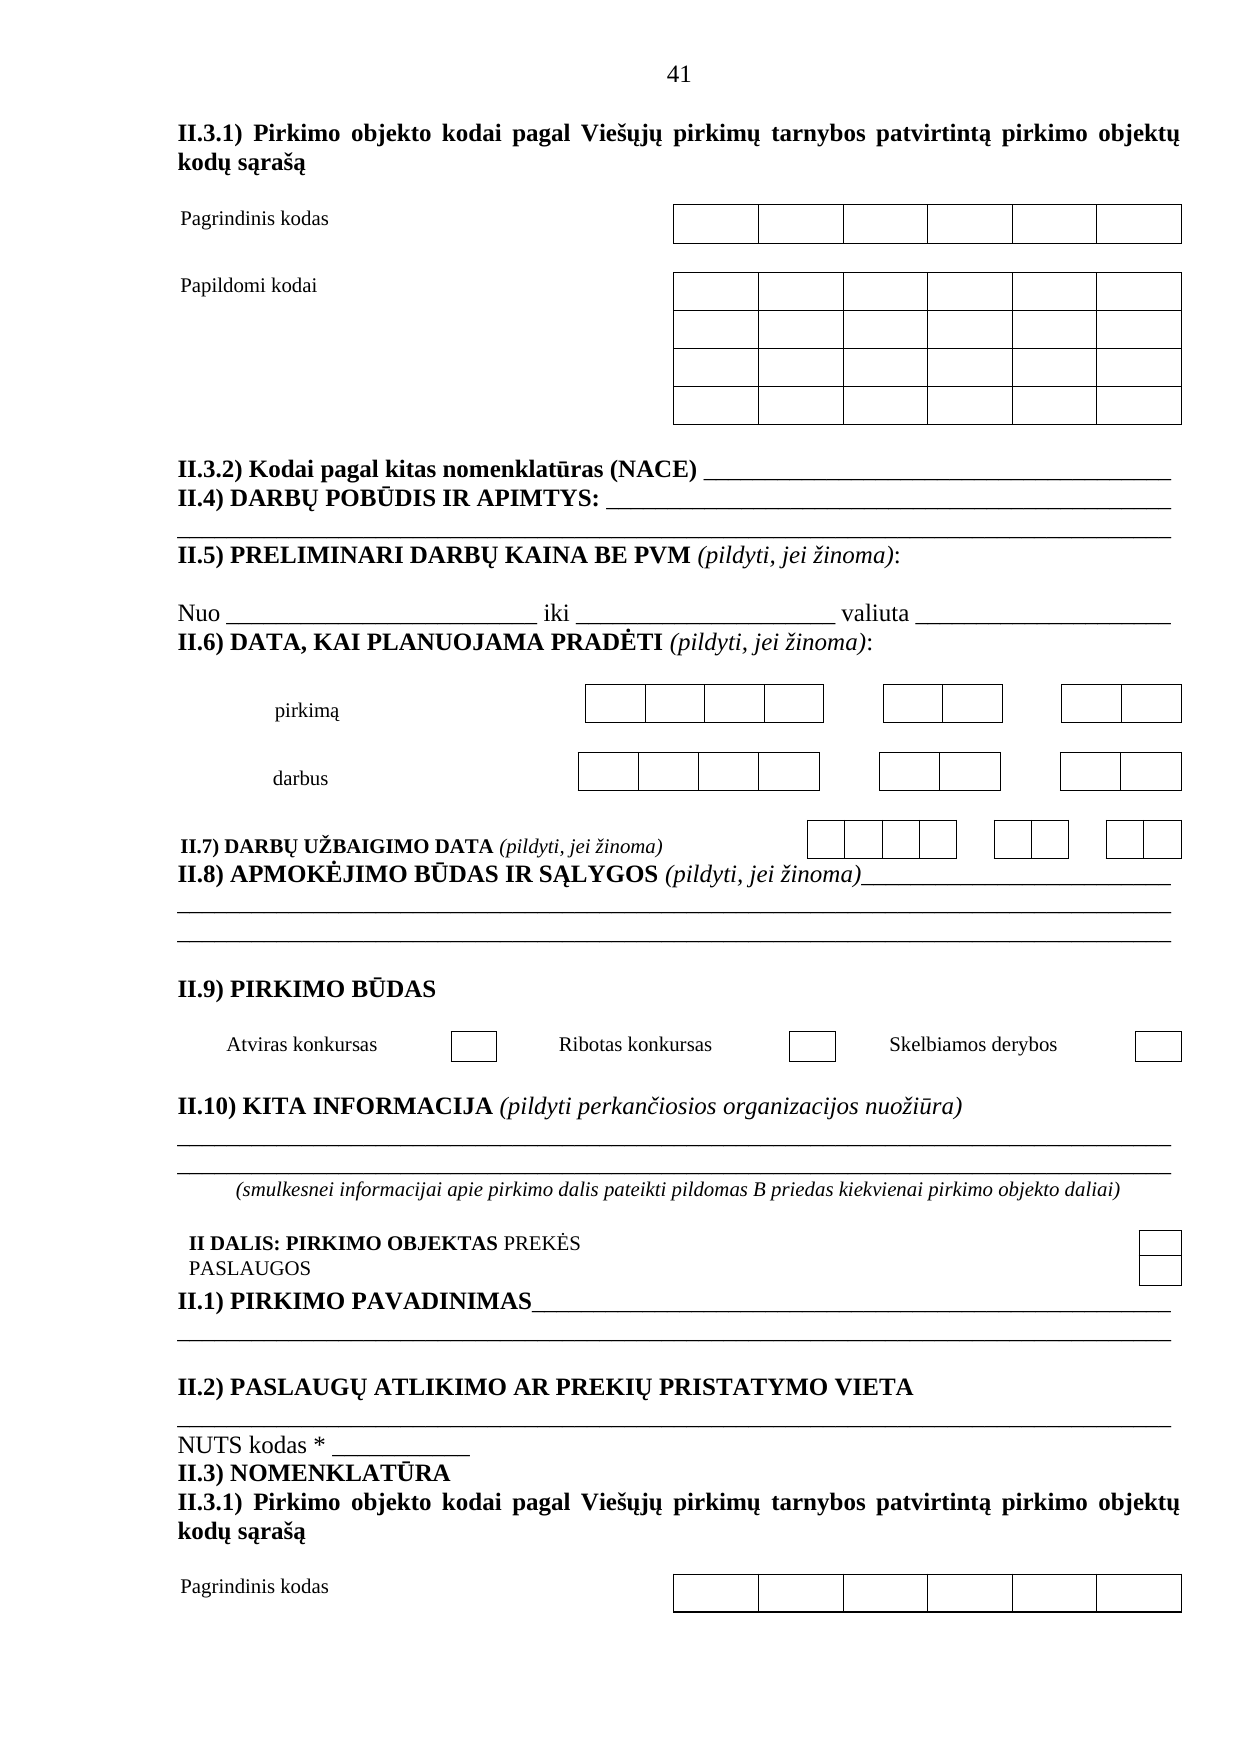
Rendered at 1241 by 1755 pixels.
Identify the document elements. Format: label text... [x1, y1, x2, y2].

table_cell [1097, 349, 1181, 386]
text II.10) Kita informacija (pildyti perkančiosios organizacijos nuožiūra) [177, 1091, 1181, 1120]
table_header [1107, 821, 1143, 858]
table_header [845, 821, 882, 858]
table_header pirkimą [272, 684, 585, 722]
table_cell [1013, 387, 1096, 424]
table_header [759, 273, 843, 310]
table_header [836, 1031, 881, 1061]
table_header [705, 685, 764, 722]
table_header [928, 1575, 1012, 1611]
table_header [674, 1575, 758, 1611]
table_header [674, 273, 758, 310]
table_cell [759, 349, 843, 386]
text NUTS kodas * ___________ [177, 1430, 1181, 1458]
text II.3) NOMENKLATŪRA [177, 1458, 1181, 1487]
table_header Pagrindinis kodas [177, 204, 673, 242]
table_header [1069, 820, 1106, 858]
text II.6) Data, kai planuojama pradėti (pildyti, jei žinoma): [177, 627, 1181, 655]
table_header [844, 205, 927, 242]
text Nuo iki valiuta [177, 598, 1181, 627]
table_header [699, 753, 758, 790]
table_cell [1097, 387, 1181, 424]
table_header II.7) darbų Užbaigimo data (pildyti, jei žinoma) [177, 820, 807, 858]
table_header [1013, 273, 1096, 310]
table_header [759, 205, 843, 242]
table_header [1121, 753, 1181, 790]
table_header [920, 821, 956, 858]
text II.8) apmokėjimo būdas ir sąlygos (pildyti, jei žinoma) [177, 859, 1181, 887]
table_header [497, 1031, 551, 1061]
table_header [586, 685, 645, 722]
table_header [1097, 273, 1181, 310]
table_header [1144, 821, 1181, 858]
text II.3.2) Kodai pagal kitas nomenklatūras (NACE) [177, 454, 1181, 483]
table_cell [928, 387, 1012, 424]
table_header [844, 273, 927, 310]
table_header Papildomi kodai [177, 272, 673, 310]
table_header darbus [270, 752, 578, 790]
table_header [1003, 684, 1061, 722]
table_header Ribotas konkursas [551, 1031, 789, 1061]
table_header [880, 753, 939, 790]
table_header [957, 820, 994, 858]
table_header [940, 753, 1000, 790]
text II.3.1) Pirkimo objekto kodai pagal Viešųjų pirkimų tarnybos patvirtintą pirkimo objektų kodų sąrašą [177, 1487, 1181, 1545]
table_cell [1097, 311, 1181, 348]
table_header [1032, 821, 1068, 858]
table_cell [844, 311, 927, 348]
table_cell [928, 349, 1012, 386]
table_header [928, 205, 1012, 242]
table_header [943, 685, 1002, 722]
table_header [1001, 752, 1060, 790]
table_header [808, 821, 844, 858]
table_header [824, 684, 883, 722]
table_cell [759, 311, 843, 348]
table_header [177, 752, 270, 790]
table_header [1097, 1575, 1181, 1611]
table_cell [1013, 311, 1096, 348]
table_header [759, 753, 819, 790]
table_cell [177, 386, 673, 424]
table_header [1061, 753, 1120, 790]
table_header [646, 685, 704, 722]
table_header Atviras konkursas [223, 1031, 451, 1061]
table_header [579, 753, 638, 790]
table_header Skelbiamos derybos [881, 1031, 1135, 1061]
text II.1) PIRKIMO Pavadinimas [177, 1286, 1181, 1315]
table_cell [674, 311, 758, 348]
table_header [177, 684, 272, 722]
table_header [1062, 685, 1121, 722]
table_cell [928, 311, 1012, 348]
table_header [759, 1575, 843, 1611]
table_header [790, 1032, 835, 1061]
table_header II DALIS: PIRKIMO OBJEKTAS PREKĖS [177, 1230, 1139, 1255]
table_cell [759, 387, 843, 424]
text II.4) Darbų pobūdis ir apimtys: [177, 483, 1181, 512]
text II.5) Preliminari darbų kaina be PVM (pildyti, jei žinoma): [177, 540, 1181, 569]
table_cell [177, 310, 673, 348]
table_header [639, 753, 698, 790]
table_header [1097, 205, 1181, 242]
table_cell [1013, 349, 1096, 386]
table_cell [674, 387, 758, 424]
table_cell [674, 349, 758, 386]
table_header [1140, 1231, 1181, 1255]
table_header [177, 1031, 223, 1061]
table_header [674, 205, 758, 242]
text II.3.1) Pirkimo objekto kodai pagal Viešųjų pirkimų tarnybos patvirtintą pirkimo objektų kodų sąrašą [177, 118, 1181, 176]
text II.9) PIRKIMO BŪDAS [177, 974, 1181, 1002]
table_cell [1140, 1256, 1181, 1285]
table_cell [177, 348, 673, 386]
text (smulkesnei informacijai apie pirkimo dalis pateikti pildomas B priedas kiekvienai pirkimo objekto daliai) [177, 1177, 1181, 1201]
table_header [995, 821, 1031, 858]
table_header [883, 821, 919, 858]
table_header [765, 685, 823, 722]
table_header [844, 1575, 927, 1611]
table_cell [844, 387, 927, 424]
table_header [928, 273, 1012, 310]
table_header [452, 1032, 496, 1061]
table_cell [844, 349, 927, 386]
table_cell PASLAUGOS [177, 1255, 1139, 1285]
table_header [884, 685, 942, 722]
table_header [820, 752, 879, 790]
text II.2) PASLAUGŲ ATLIKIMO AR PREKIŲ PRISTATYMO VIETA [177, 1372, 1181, 1401]
table_header [1013, 1575, 1096, 1611]
table_header Pagrindinis kodas [177, 1574, 673, 1611]
table_header [1013, 205, 1096, 242]
table_header [1136, 1032, 1181, 1061]
table_header [1122, 685, 1181, 722]
